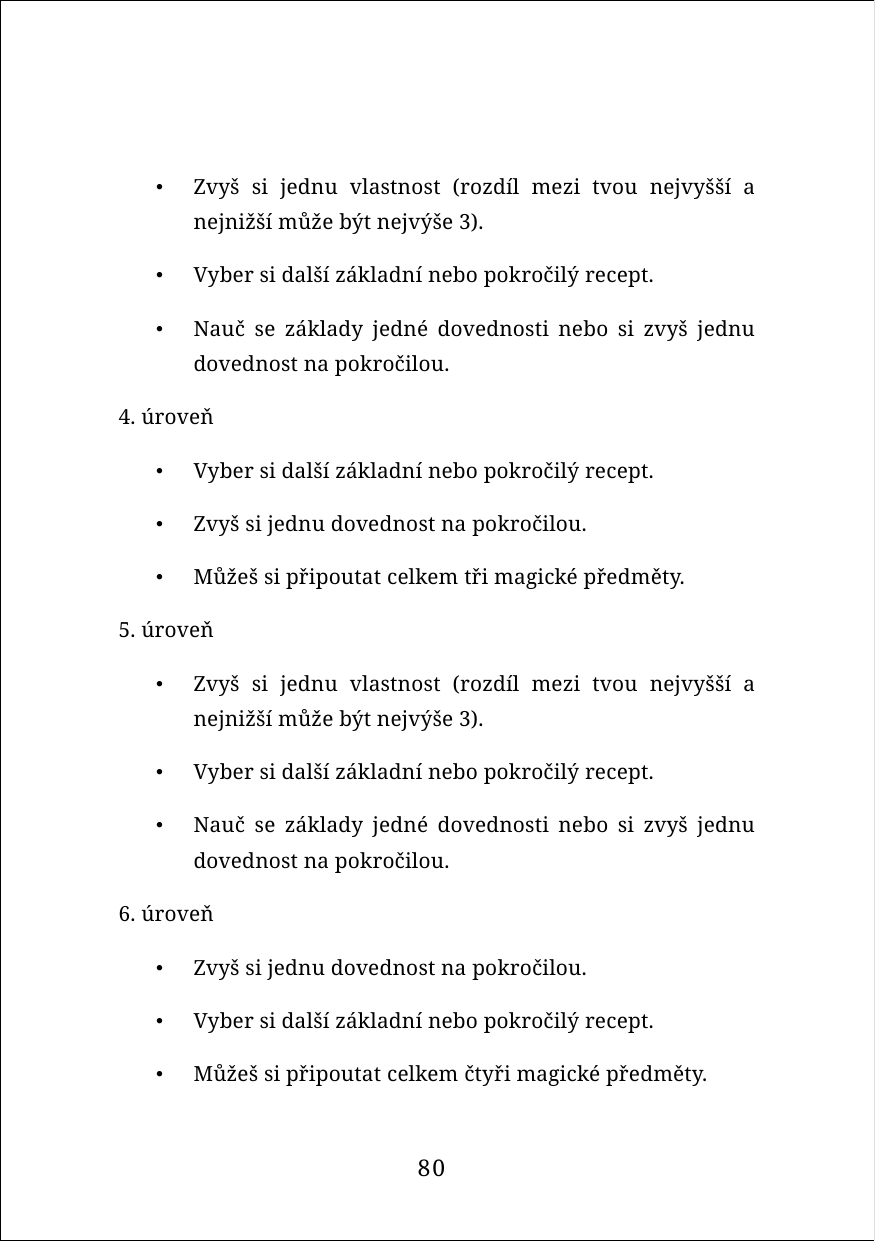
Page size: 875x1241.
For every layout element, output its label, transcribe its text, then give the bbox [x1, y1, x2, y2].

list Vyber si další základní nebo pokročilý recept. [156, 456, 756, 484]
list Zvyš si jednu dovednost na pokročilou. [156, 953, 756, 981]
list Nauč se základy jedné dovednosti nebo si zvyš jednu dovednost na pokročilou. [156, 314, 756, 378]
list Můžeš si připoutat celkem tři magické předměty. [156, 562, 756, 591]
list Zvyš si jednu vlastnost (rozdíl mezi tvou nejvyšší a nejnižší může být nejvýše 3). [156, 172, 756, 236]
text 6. úroveň [118, 899, 756, 928]
list Zvyš si jednu dovednost na pokročilou. [156, 509, 756, 537]
text 4. úroveň [118, 402, 756, 431]
list Můžeš si připoutat celkem čtyři magické předměty. [156, 1059, 756, 1087]
list Nauč se základy jedné dovednosti nebo si zvyš jednu dovednost na pokročilou. [156, 811, 756, 874]
text 5. úroveň [118, 615, 756, 644]
list Vyber si další základní nebo pokročilý recept. [156, 757, 756, 786]
list Zvyš si jednu vlastnost (rozdíl mezi tvou nejvyšší a nejnižší může být nejvýše 3). [156, 669, 756, 733]
list Vyber si další základní nebo pokročilý recept. [156, 1006, 756, 1034]
list Vyber si další základní nebo pokročilý recept. [156, 261, 756, 289]
